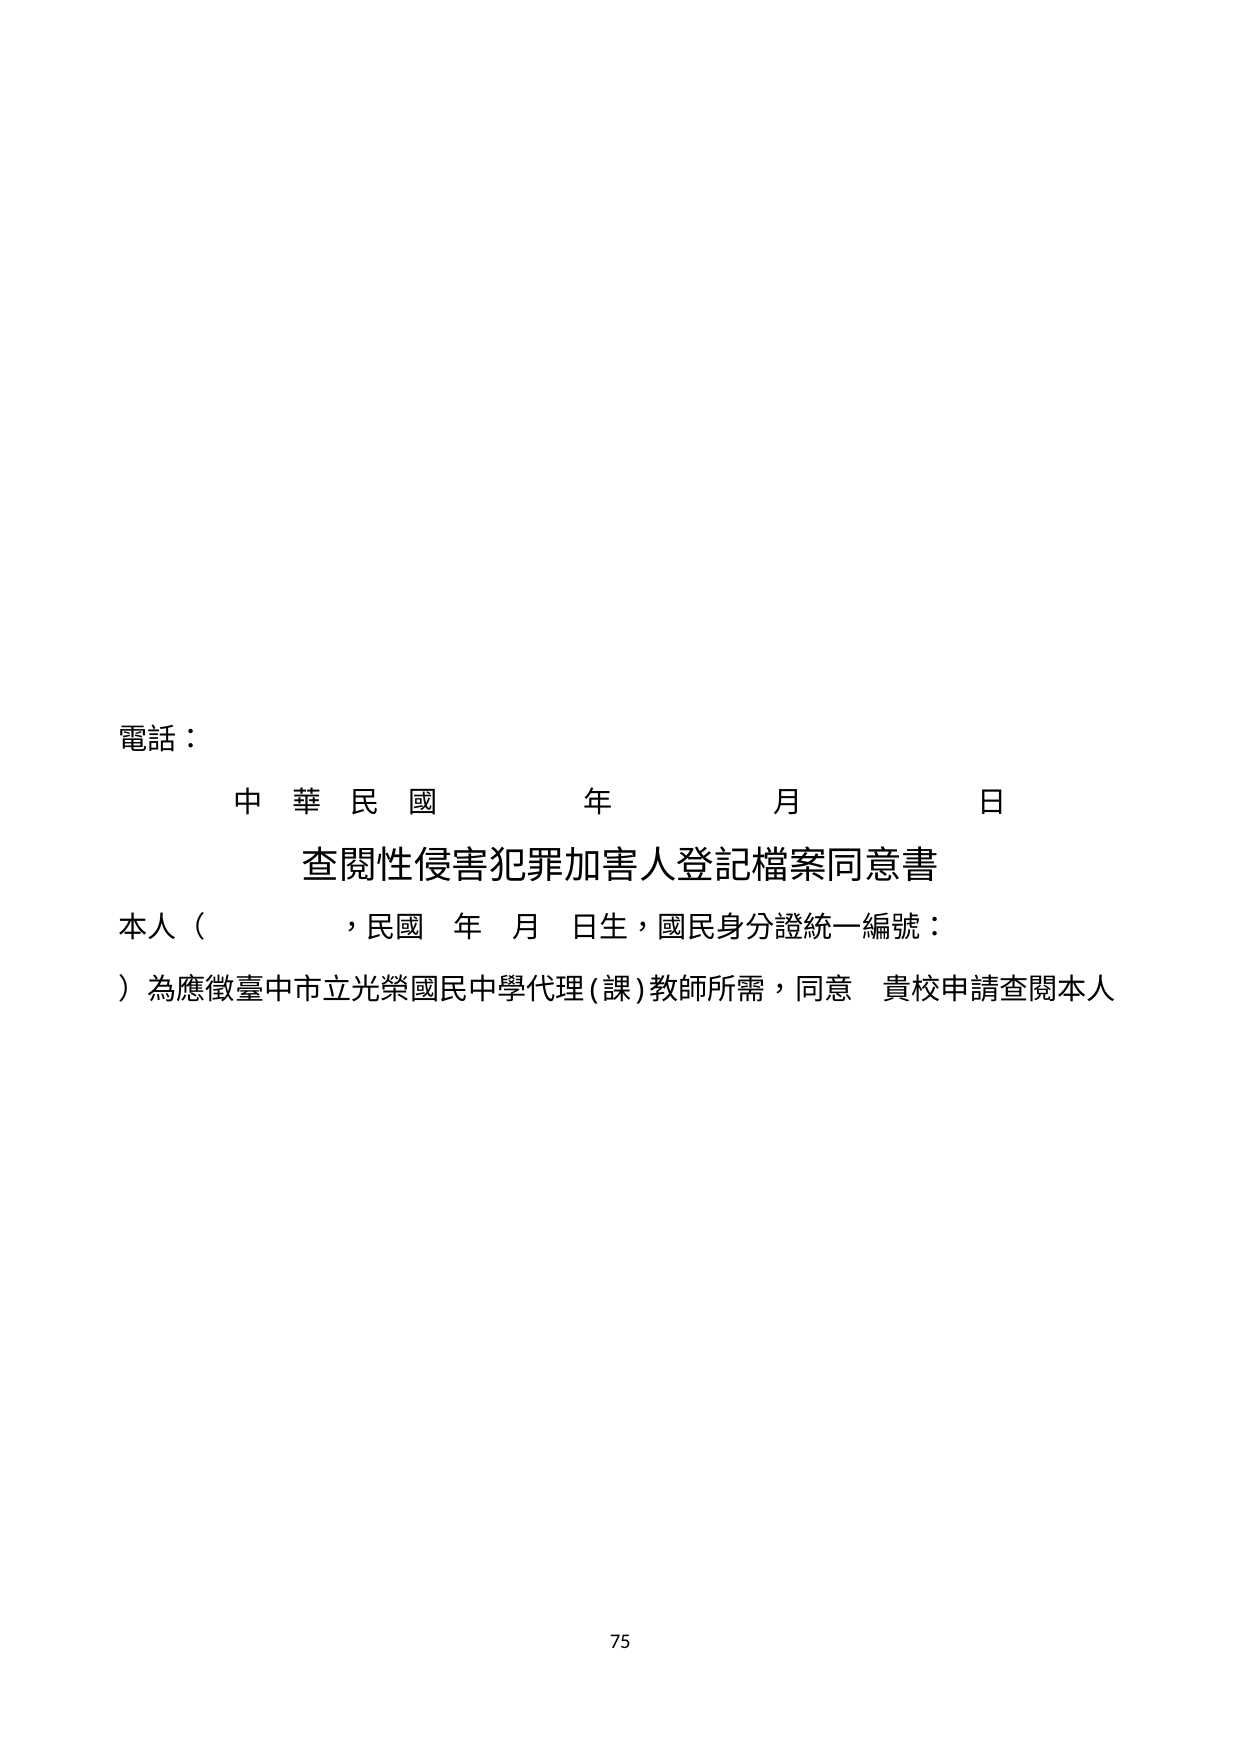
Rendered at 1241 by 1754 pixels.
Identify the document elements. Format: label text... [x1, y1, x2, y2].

text 中 華 民 國 年 月 日 [118, 758, 1122, 820]
text 本人（ ，民國 年 月 日生，國民身分證統一編號： ）為應徵臺中市立光榮國民中學代理(課)教師所需，同意 貴校申請查閱本人 [118, 883, 1122, 1008]
text 查閱性侵害犯罪加害人登記檔案同意書 [118, 820, 1122, 883]
text 電話： [118, 695, 1122, 758]
